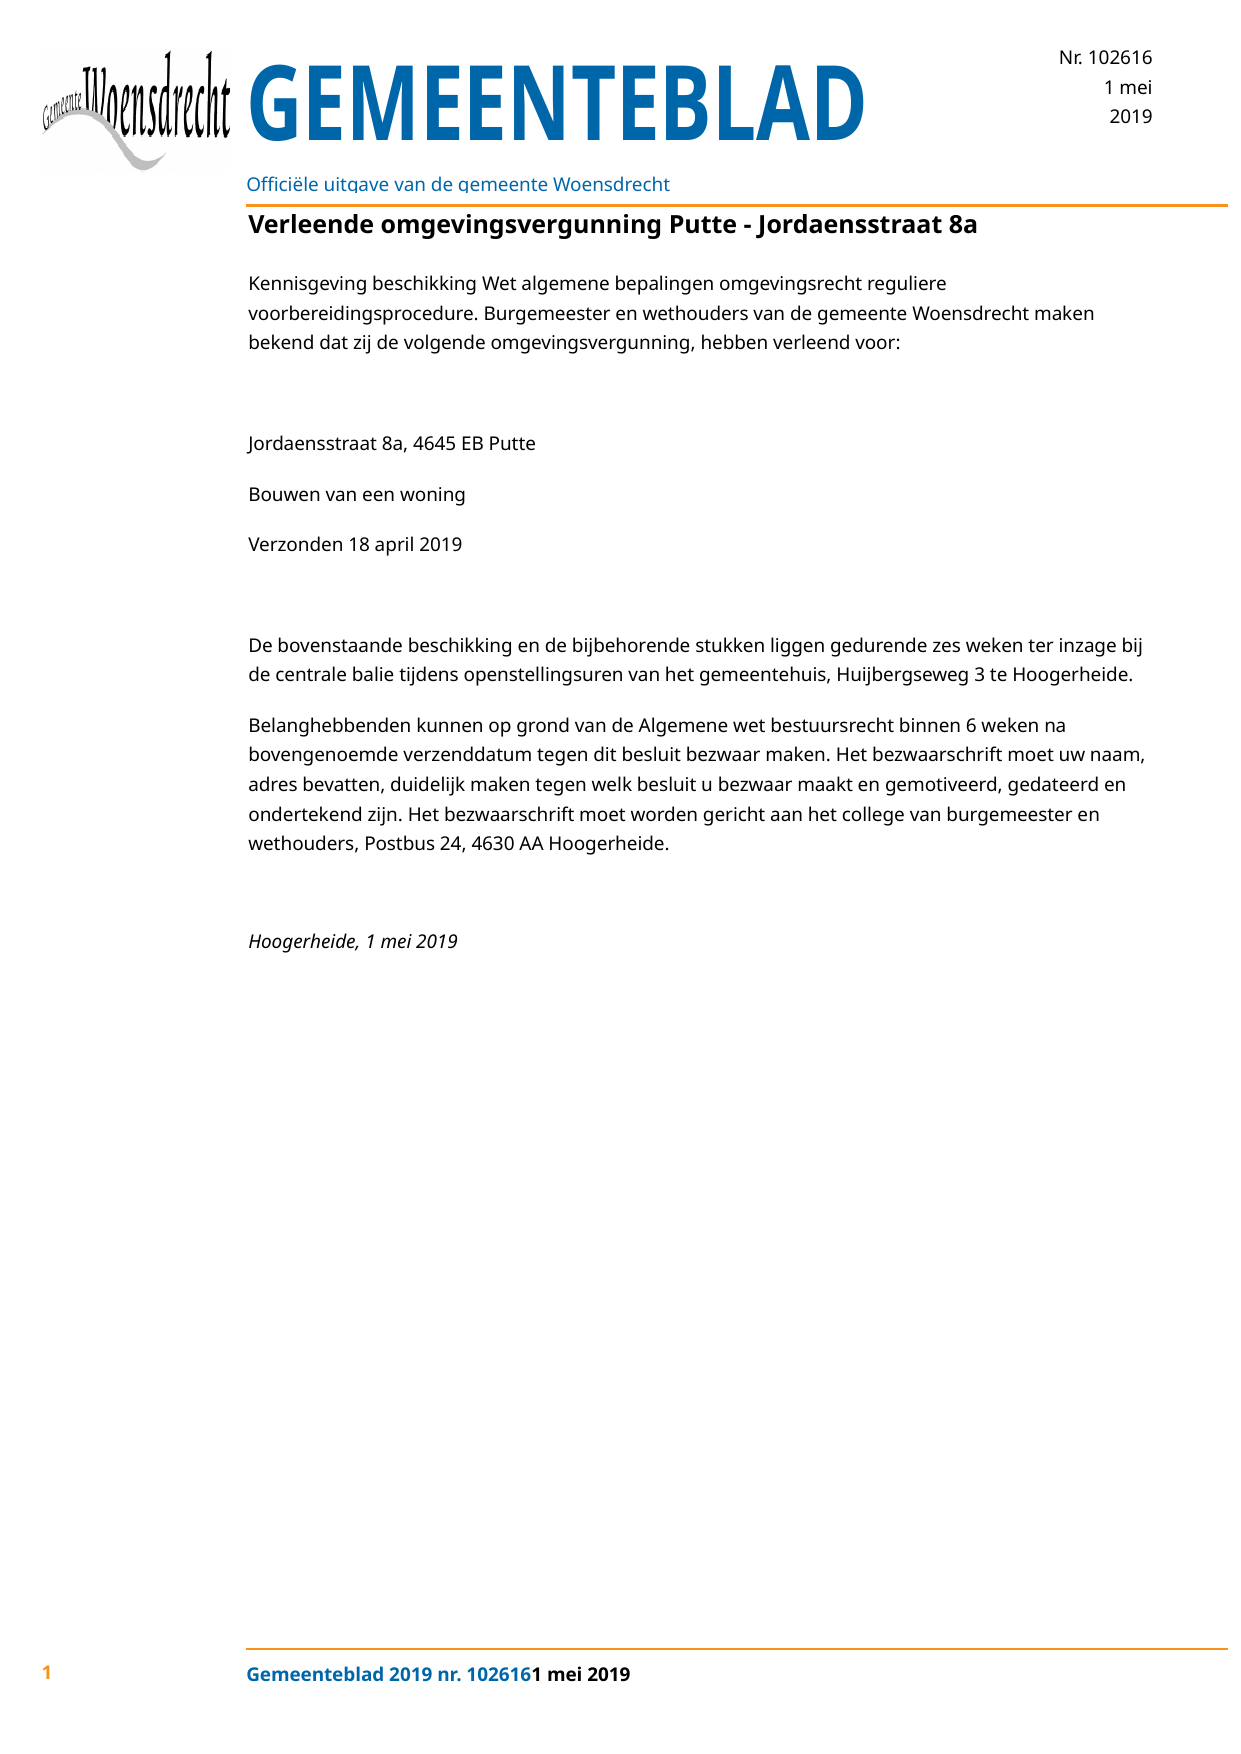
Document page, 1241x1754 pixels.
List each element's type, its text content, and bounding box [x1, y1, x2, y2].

text Kennisgeving beschikking Wet algemene bepalingen omgevingsrecht reguliere voorbereidingsprocedure. Burgemeester en wethouders van de gemeente Woensdrecht maken bekend dat zij de volgende omgevingsvergunning, hebben verleend voor: [248, 270, 1152, 355]
picture [41, 47, 231, 172]
text Verleende omgevingsvergunning Putte - Jordaensstraat 8a [248, 207, 1152, 241]
text Belanghebbenden kunnen op grond van de Algemene wet bestuursrecht binnen 6 weken na bovengenoemde verzenddatum tegen dit besluit bezwaar maken. Het bezwaarschrift moet uw naam, adres bevatten, duidelijk maken tegen welk besluit u bezwaar maakt en gemotiveerd, gedateerd en ondertekend zijn. Het bezwaarschrift moet worden gericht aan het college van burgemeester en wethouders, Postbus 24, 4630 AA Hoogerheide. [248, 712, 1152, 856]
text Verzonden 18 april 2019 [248, 531, 1152, 557]
text Hoogerheide, 1 mei 2019 [248, 928, 1152, 954]
text Jordaensstraat 8a, 4645 EB Putte [248, 430, 1152, 456]
text De bovenstaande beschikking en de bijbehorende stukken liggen gedurende zes weken ter inzage bij de centrale balie tijdens openstellingsuren van het gemeentehuis, Huijbergseweg 3 te Hoogerheide. [248, 632, 1152, 687]
text Bouwen van een woning [248, 481, 1152, 506]
